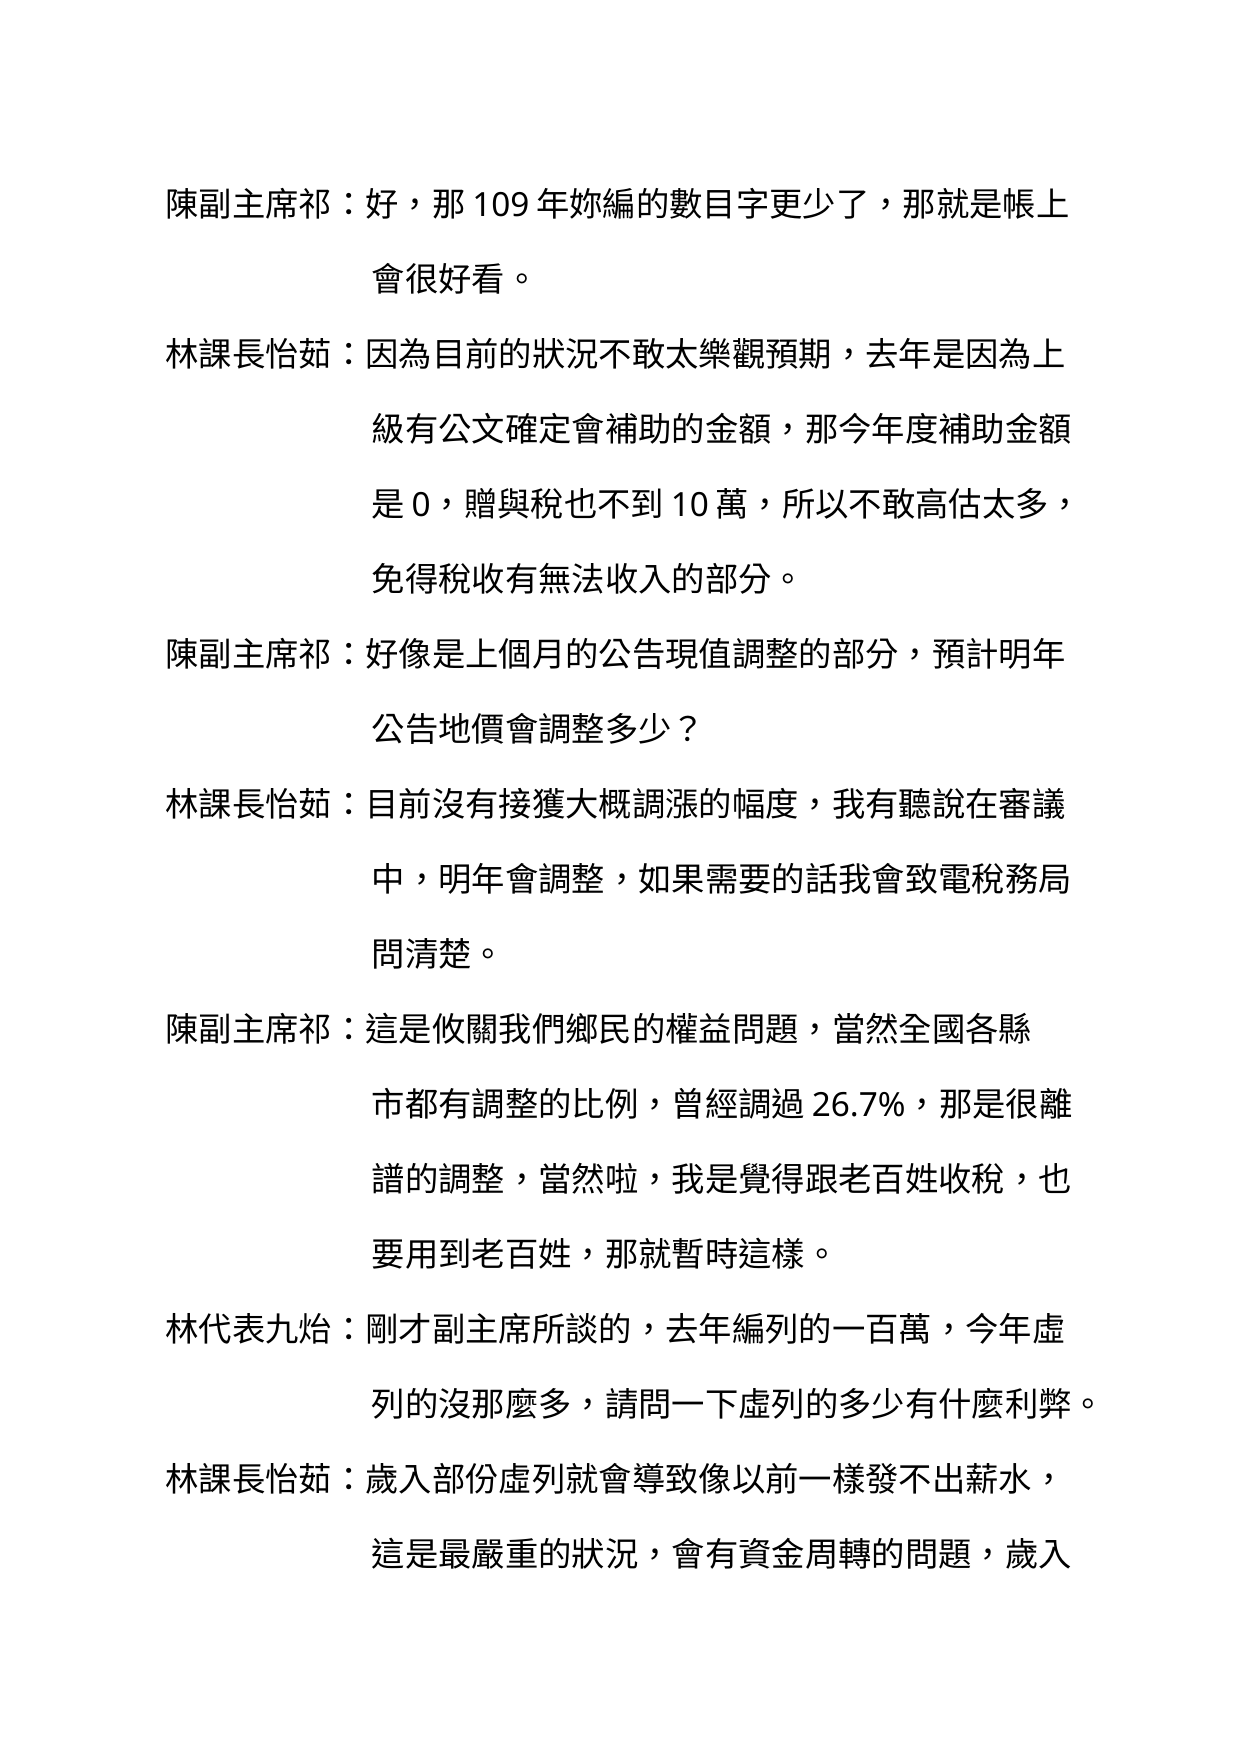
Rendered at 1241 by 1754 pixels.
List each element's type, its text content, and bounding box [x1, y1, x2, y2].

text 陳副主席祁：這是攸關我們鄉民的權益問題，當然全國各縣 [165, 989, 1075, 1064]
text 林課長怡茹：目前沒有接獲大概調漲的幅度，我有聽說在審議中，明年會調整，如果需要的話我會致電稅務局問清楚。 [165, 764, 1075, 989]
text 林課長怡茹：歲入部份虛列就會導致像以前一樣發不出薪水，這是最嚴重的狀況，會有資金周轉的問題，歲入 [165, 1439, 1075, 1589]
text 陳副主席祁：好像是上個月的公告現值調整的部分，預計明年公告地價會調整多少？ [165, 614, 1075, 764]
text 陳副主席祁：好，那109年妳編的數目字更少了，那就是帳上會很好看。 [165, 164, 1075, 314]
text 林課長怡茹：因為目前的狀況不敢太樂觀預期，去年是因為上級有公文確定會補助的金額，那今年度補助金額是0，贈與稅也不到10萬，所以不敢高估太多，免得稅收有無法收入的部分。 [165, 314, 1075, 614]
text 林代表九炲：剛才副主席所談的，去年編列的一百萬，今年虛列的沒那麼多，請問一下虛列的多少有什麼利弊。 [165, 1289, 1075, 1439]
text 市都有調整的比例，曾經調過26.7%，那是很離譜的調整，當然啦，我是覺得跟老百姓收稅，也要用到老百姓，那就暫時這樣。 [372, 1064, 1075, 1289]
